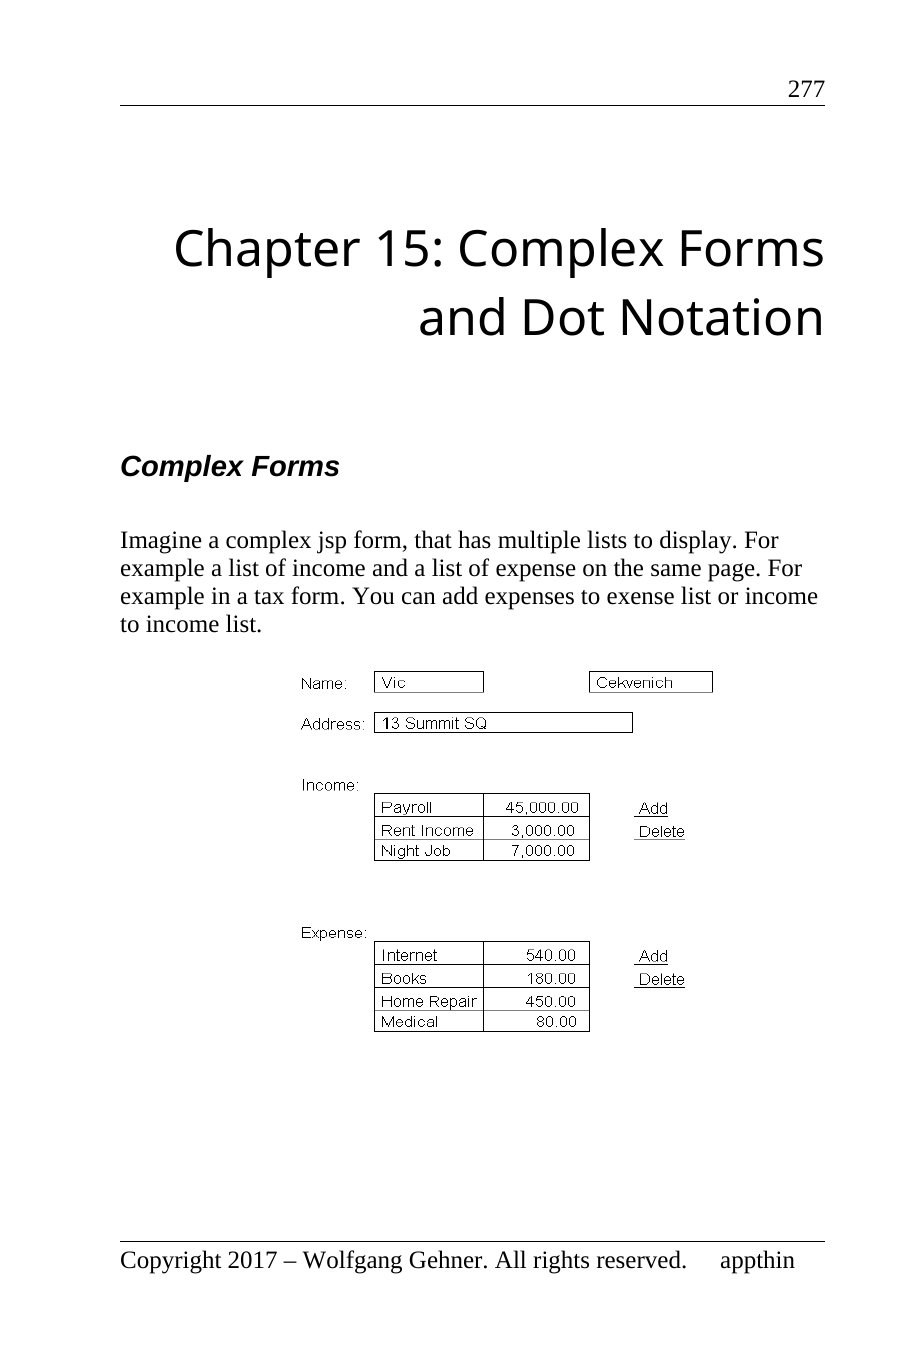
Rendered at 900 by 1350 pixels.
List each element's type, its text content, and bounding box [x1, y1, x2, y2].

picture [270, 644, 739, 1059]
subtitle Complex Forms [120, 450, 825, 482]
subtitle Chapter 15: Complex Forms and Dot Notation [120, 213, 825, 350]
text Imagine a complex jsp form, that has multiple lists to display. For example a list of income and a list of expense on the same page. For example in a tax form. You can add expenses to exense list or income to income list. [120, 527, 825, 637]
